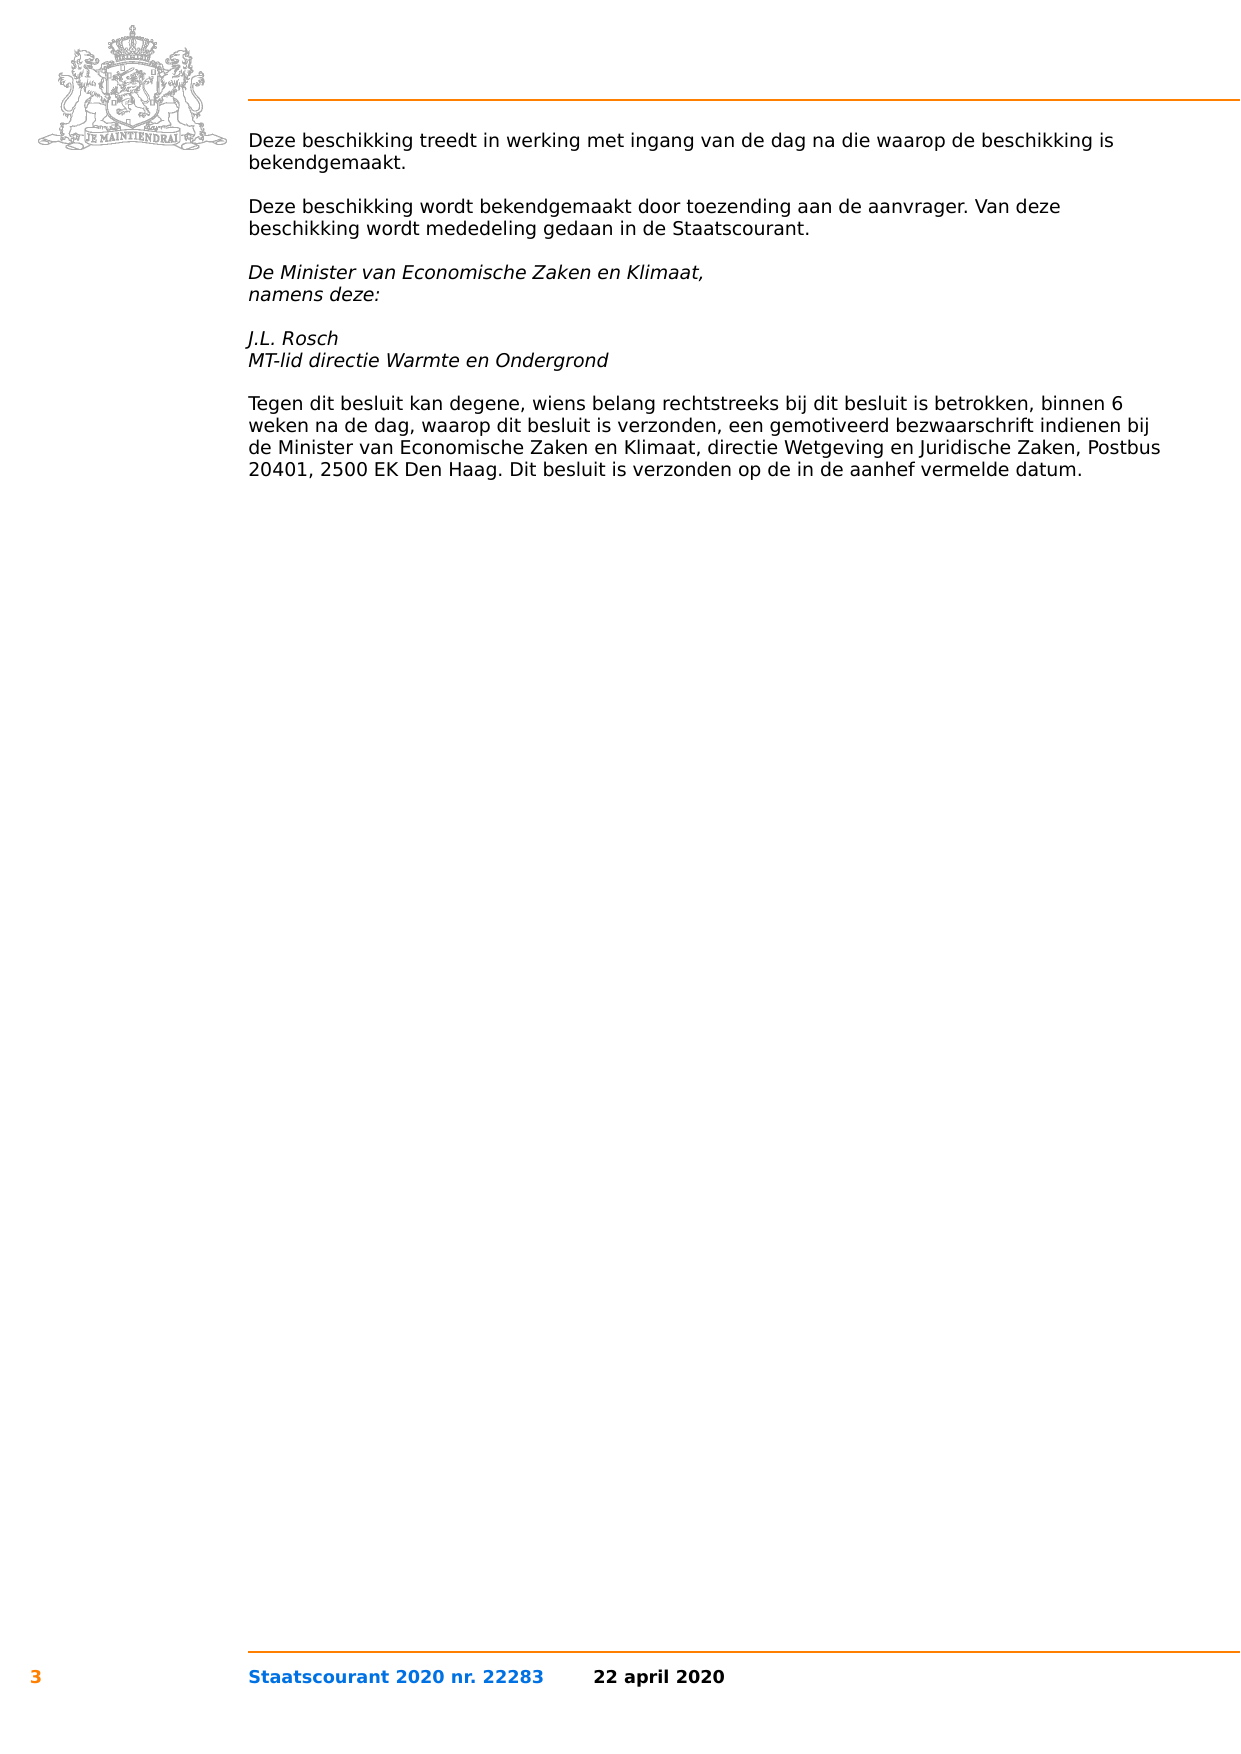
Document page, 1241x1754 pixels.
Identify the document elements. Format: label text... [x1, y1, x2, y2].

text De Minister van Economische Zaken en Klimaat, namens deze: J.L. Rosch MT-lid directie Warmte en Ondergrond [248, 262, 1163, 371]
text Deze beschikking treedt in werking met ingang van de dag na die waarop de beschikking is bekendgemaakt. [248, 130, 1163, 174]
text Deze beschikking wordt bekendgemaakt door toezending aan de aanvrager. Van deze beschikking wordt mededeling gedaan in de Staatscourant. [248, 196, 1163, 240]
picture [38, 25, 227, 150]
text Tegen dit besluit kan degene, wiens belang rechtstreeks bij dit besluit is betrokken, binnen 6 weken na de dag, waarop dit besluit is verzonden, een gemotiveerd bezwaarschrift indienen bij de Minister van Economische Zaken en Klimaat, directie Wetgeving en Juridische Zaken, Postbus 20401, 2500 EK Den Haag. Dit besluit is verzonden op de in de aanhef vermelde datum. [248, 393, 1163, 481]
